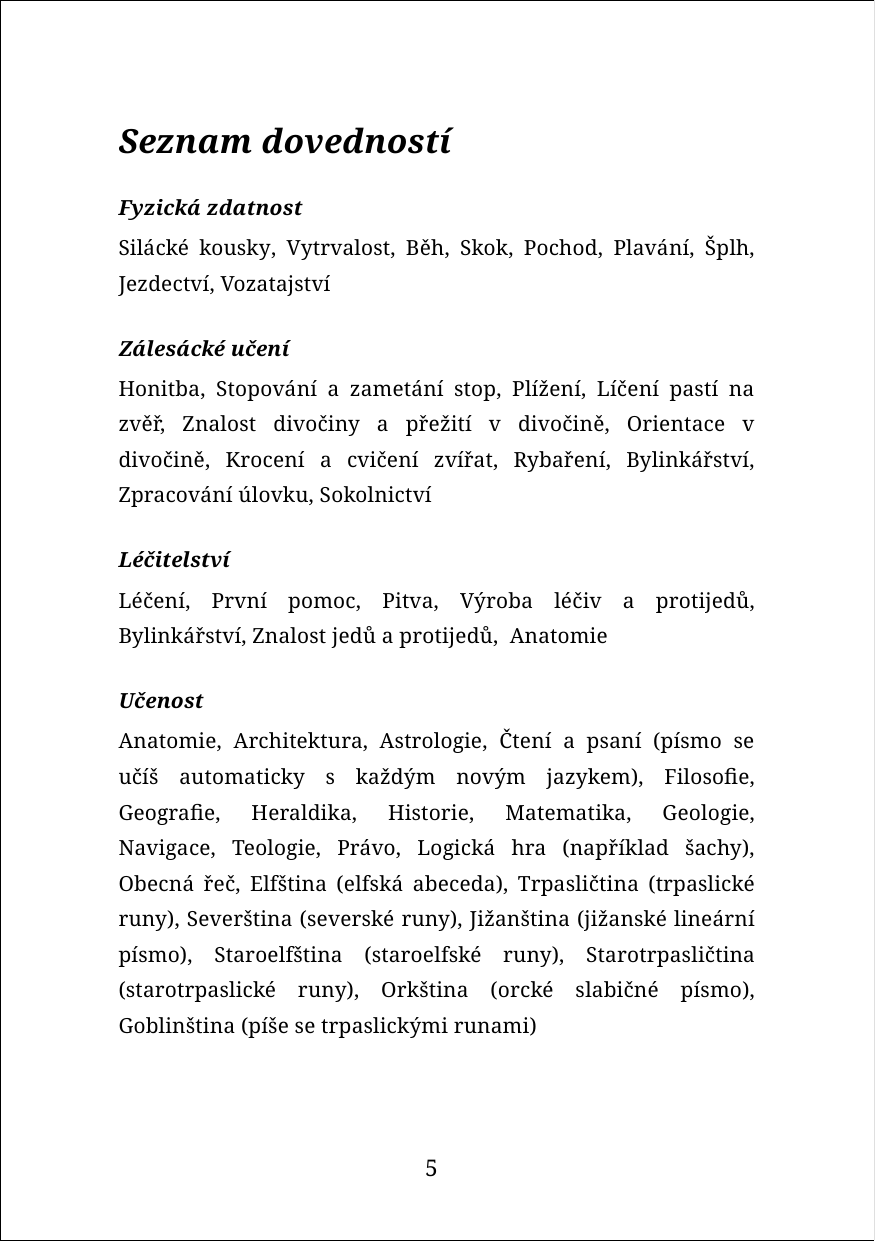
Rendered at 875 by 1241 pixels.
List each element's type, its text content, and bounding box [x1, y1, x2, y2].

text Honitba, Stopování a zametání stop, Plížení, Líčení pastí na zvěř, Znalost divočiny a přežití v divočině, Orientace v divočině, Krocení a cvičení zvířat, Rybaření, Bylinkářství, Zpracování úlovku, Sokolnictví [118, 374, 756, 509]
subtitle Učenost [118, 686, 756, 715]
subtitle Zálesácké učení [118, 334, 756, 362]
text Anatomie, Architektura, Astrologie, Čtení a psaní (písmo se učíš automaticky s každým novým jazykem), Filosofie, Geografie, Heraldika, Historie, Matematika, Geologie, Navigace, Teologie, Právo, Logická hra (například šachy), Obecná řeč, Elfština (elfská abeceda), Trpasličtina (trpaslické runy), Severština (severské runy), Jižanština (jižanské lineární písmo), Staroelfština (staroelfské runy), Starotrpasličtina (starotrpaslické runy), Orkština (orcké slabičné písmo), Goblinština (píše se trpaslickými runami) [118, 727, 756, 1039]
subtitle Léčitelství [118, 546, 756, 574]
text Silácké kousky, Vytrvalost, Běh, Skok, Pochod, Plavání, Šplh, Jezdectví, Vozatajství [118, 233, 756, 297]
subtitle Fyzická zdatnost [118, 193, 756, 222]
text Léčení, První pomoc, Pitva, Výroba léčiv a protijedů, Bylinkářství, Znalost jedů a protijedů, Anatomie [118, 586, 756, 650]
subtitle Seznam dovedností [118, 118, 756, 164]
